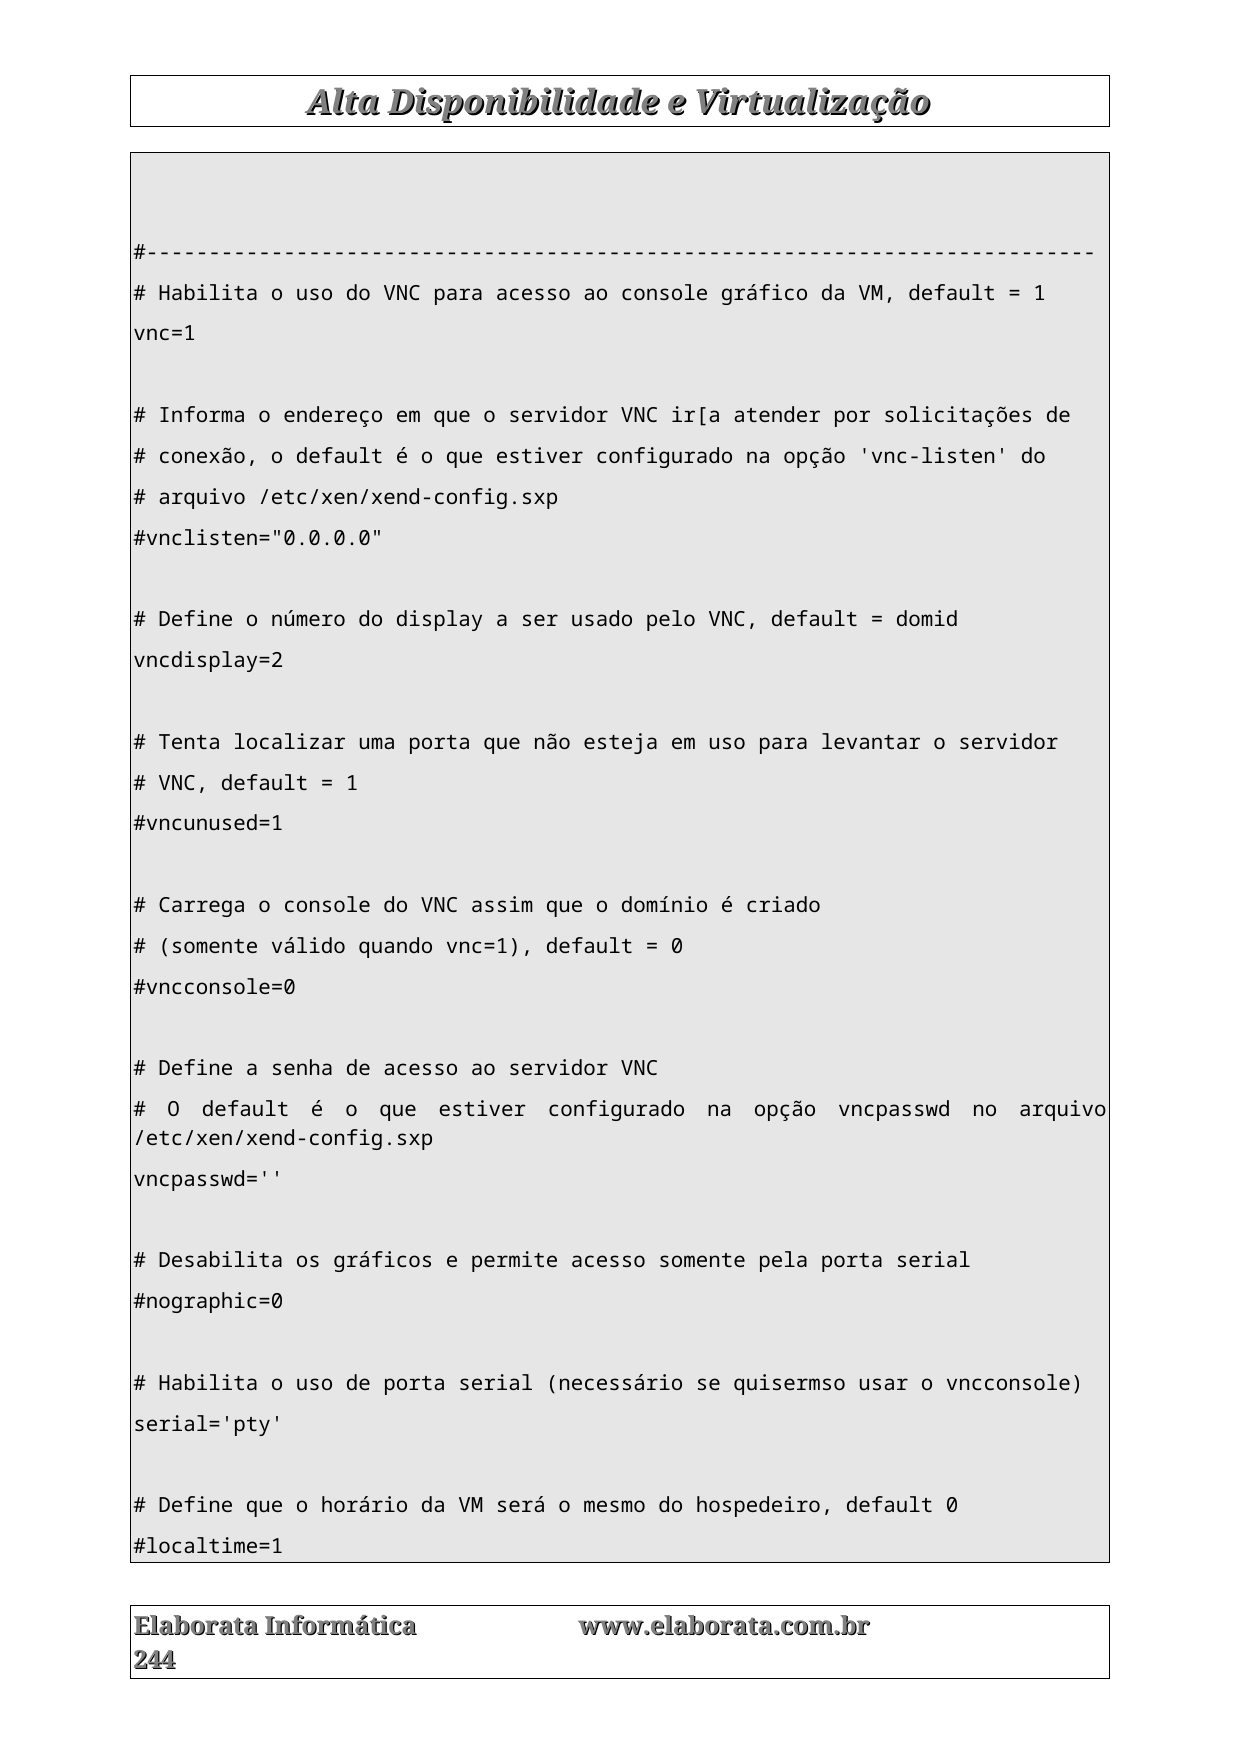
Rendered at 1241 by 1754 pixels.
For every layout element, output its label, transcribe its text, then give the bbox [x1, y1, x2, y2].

text # (somente válido quando vnc=1), default = 0 [131, 928, 1109, 959]
text # Define que o horário da VM será o mesmo do hospedeiro, default 0 [131, 1487, 1109, 1519]
text #vncunused=1 [131, 805, 1109, 837]
text # O default é o que estiver configurado na opção vncpasswd no arquivo /etc/xen/xend-config.sxp [131, 1091, 1109, 1151]
text # Define a senha de acesso ao servidor VNC [131, 1050, 1109, 1082]
text #vnclisten="0.0.0.0" [131, 519, 1109, 551]
text serial='pty' [131, 1406, 1109, 1437]
text #nographic=0 [131, 1283, 1109, 1314]
text # Tenta localizar uma porta que não esteja em uso para levantar o servidor [131, 724, 1109, 755]
text # Habilita o uso do VNC para acesso ao console gráfico da VM, default = 1 [131, 274, 1109, 306]
text # VNC, default = 1 [131, 764, 1109, 796]
text #localtime=1 [131, 1528, 1109, 1562]
text # Define o número do display a ser usado pelo VNC, default = domid [131, 601, 1109, 633]
text vnc=1 [131, 315, 1109, 347]
text # Desabilita os gráficos e permite acesso somente pela porta serial [131, 1242, 1109, 1274]
text # arquivo /etc/xen/xend-config.sxp [131, 479, 1109, 510]
text # Carrega o console do VNC assim que o domínio é criado [131, 887, 1109, 919]
text #---------------------------------------------------------------------------- [131, 234, 1109, 265]
text # Informa o endereço em que o servidor VNC ir[a atender por solicitações de [131, 397, 1109, 429]
text vncpasswd='' [131, 1161, 1109, 1192]
text vncdisplay=2 [131, 642, 1109, 674]
text #vncconsole=0 [131, 969, 1109, 1000]
text # Habilita o uso de porta serial (necessário se quisermso usar o vncconsole) [131, 1365, 1109, 1396]
text # conexão, o default é o que estiver configurado na opção 'vnc-listen' do [131, 438, 1109, 469]
